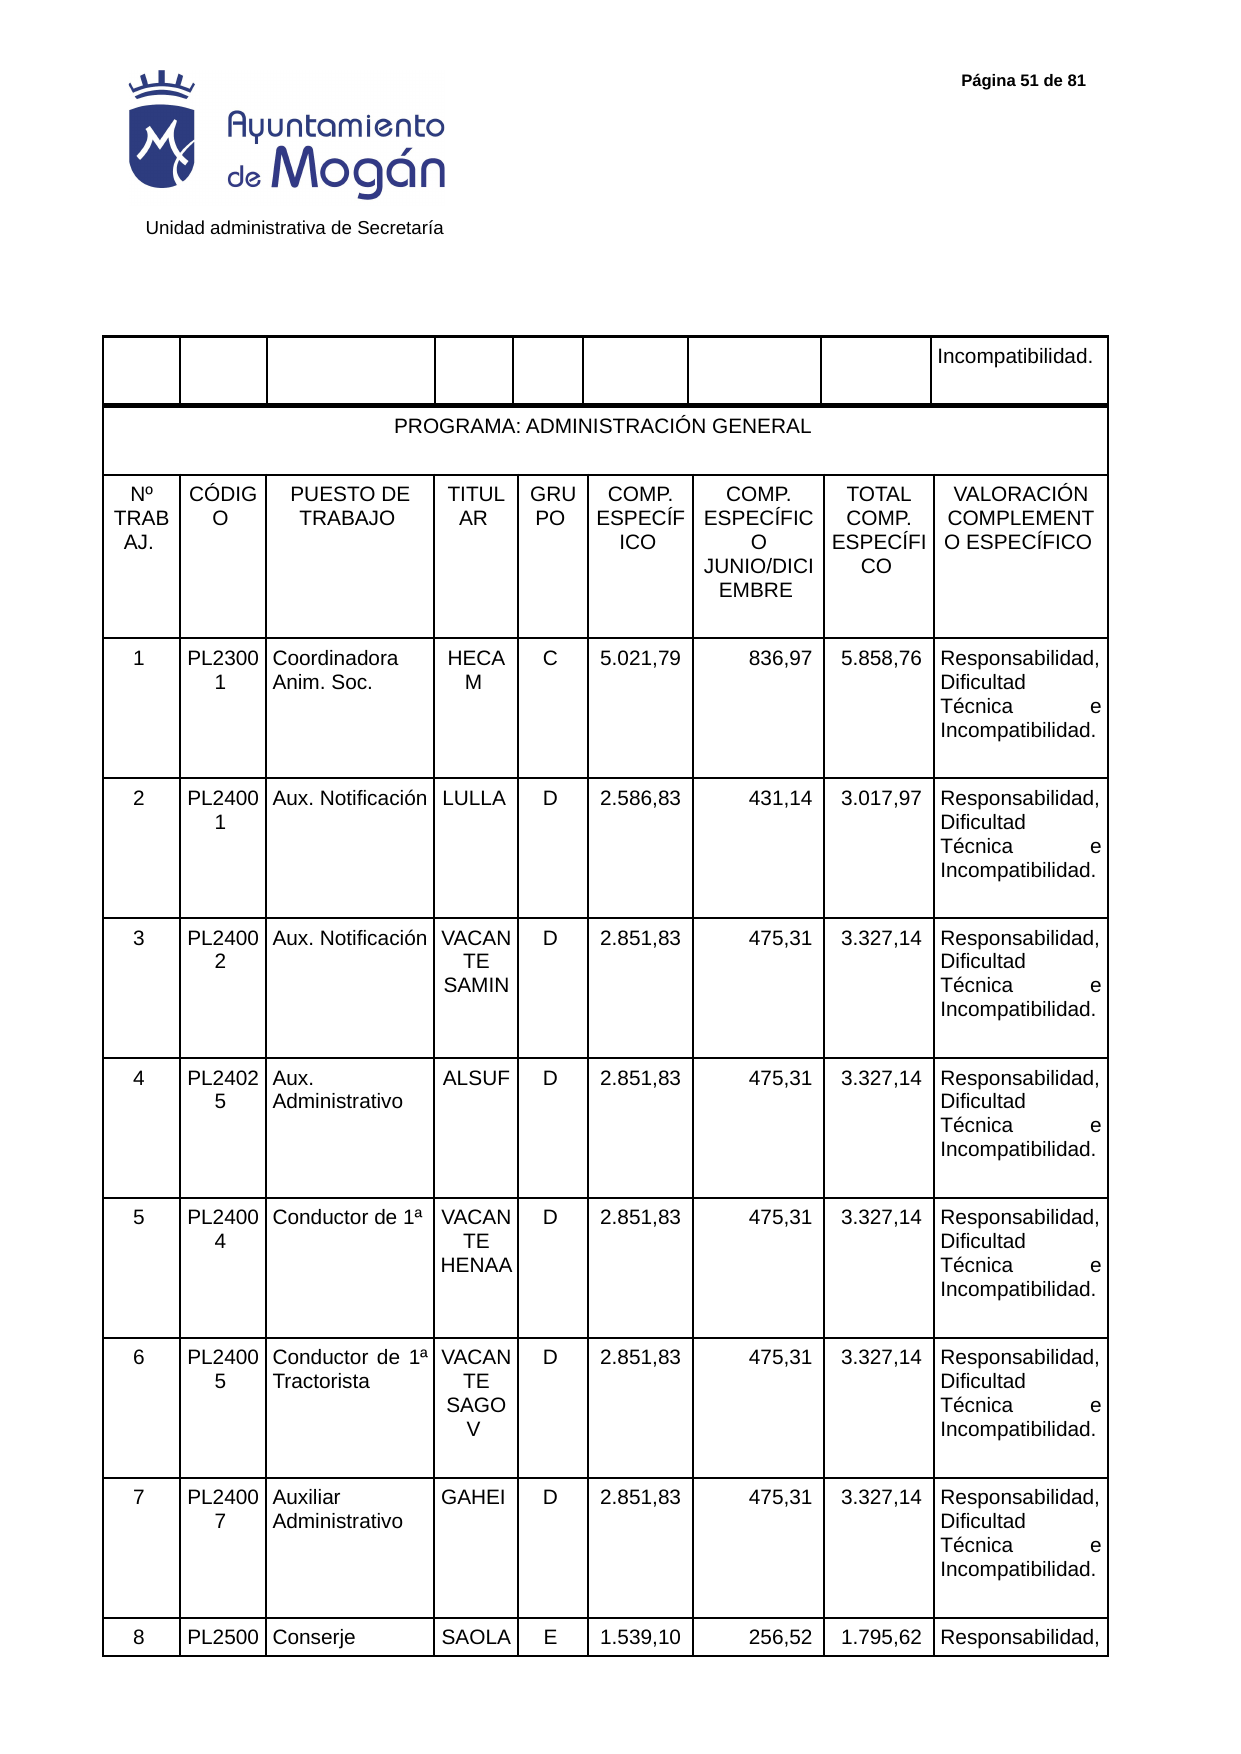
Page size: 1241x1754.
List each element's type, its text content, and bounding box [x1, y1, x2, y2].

table_cell 3.327,14 [825, 1199, 933, 1337]
table_cell 475,31 [694, 1339, 823, 1477]
table_cell 2.851,83 [589, 1059, 692, 1197]
table_cell PL2500 [181, 1619, 265, 1655]
table_cell PUESTO DE TRABAJO [267, 476, 433, 637]
table_cell COMP. ESPECÍFICO JUNIO/DICIEMBRE [694, 476, 823, 637]
table_cell 2.851,83 [589, 1339, 692, 1477]
table_cell VACANTE SAGOV [435, 1339, 517, 1477]
table_cell D [519, 1339, 587, 1477]
table_cell 8 [104, 1619, 179, 1655]
table_cell [689, 338, 820, 403]
table_cell 431,14 [694, 779, 823, 917]
table_cell LULLA [435, 779, 517, 917]
table_cell Aux. Administrativo [267, 1059, 433, 1197]
table_cell 1 [104, 639, 179, 777]
table_cell 836,97 [694, 639, 823, 777]
table_cell [104, 338, 179, 403]
table_cell 3.327,14 [825, 919, 933, 1057]
table_cell 3.017,97 [825, 779, 933, 917]
table_cell 1.539,10 [589, 1619, 692, 1655]
table_cell Responsabilidad, Dificultad Técnica e Incompatibilidad. [935, 1199, 1107, 1337]
table_cell TITULAR [435, 476, 517, 637]
table_cell Responsabilidad, Dificultad Técnica e Incompatibilidad. [935, 1059, 1107, 1197]
table_cell 1.795,62 [825, 1619, 933, 1655]
table_cell GRUPO [519, 476, 587, 637]
table_cell 5.858,76 [825, 639, 933, 777]
table_cell Aux. Notificación [267, 919, 433, 1057]
table_cell PL23001 [181, 639, 265, 777]
table_cell PL24005 [181, 1339, 265, 1477]
table_cell VACANTE HENAA [435, 1199, 517, 1337]
table_cell COMP. ESPECÍFICO [589, 476, 692, 637]
table_cell 475,31 [694, 1479, 823, 1617]
table_cell VALORACIÓN COMPLEMENTO ESPECÍFICO [935, 476, 1107, 637]
table_cell PL24001 [181, 779, 265, 917]
table_cell Conductor de 1ª [267, 1199, 433, 1337]
table_cell Responsabilidad, Dificultad Técnica e Incompatibilidad. [935, 779, 1107, 917]
table_cell PL24002 [181, 919, 265, 1057]
table_cell 475,31 [694, 919, 823, 1057]
table_header PROGRAMA: ADMINISTRACIÓN GENERAL [104, 408, 1107, 473]
table_cell HECAM [435, 639, 517, 777]
table_cell D [519, 1479, 587, 1617]
table_cell GAHEI [435, 1479, 517, 1617]
table_cell D [519, 779, 587, 917]
table_cell 256,52 [694, 1619, 823, 1655]
table_cell CÓDIGO [181, 476, 265, 637]
table_cell Nº TRABAJ. [104, 476, 179, 637]
table_cell 7 [104, 1479, 179, 1617]
table_cell [181, 338, 266, 403]
table_cell 5.021,79 [589, 639, 692, 777]
table_cell 3.327,14 [825, 1059, 933, 1197]
table_cell PL24004 [181, 1199, 265, 1337]
table_cell SAOLA [435, 1619, 517, 1655]
table_cell 3.327,14 [825, 1479, 933, 1617]
table_cell 5 [104, 1199, 179, 1337]
table_cell 2.851,83 [589, 1199, 692, 1337]
table_cell D [519, 1199, 587, 1337]
table_cell ALSUF [435, 1059, 517, 1197]
table_cell C [519, 639, 587, 777]
table_cell 3.327,14 [825, 1339, 933, 1477]
table_cell 3 [104, 919, 179, 1057]
table_cell Auxiliar Administrativo [267, 1479, 433, 1617]
table_cell 2.851,83 [589, 919, 692, 1057]
table_cell 2 [104, 779, 179, 917]
picture [128, 70, 445, 206]
table_cell Responsabilidad, Dificultad Técnica e Incompatibilidad. [935, 1479, 1107, 1617]
table_cell 2.851,83 [589, 1479, 692, 1617]
table_cell [822, 338, 930, 403]
table_cell PL24007 [181, 1479, 265, 1617]
table_cell Responsabilidad, [935, 1619, 1107, 1655]
table_cell D [519, 919, 587, 1057]
table_cell Responsabilidad, Dificultad Técnica e Incompatibilidad. [935, 1339, 1107, 1477]
table_cell Coordinadora Anim. Soc. [267, 639, 433, 777]
table_cell [436, 338, 512, 403]
table_cell 475,31 [694, 1059, 823, 1197]
table_cell 2.586,83 [589, 779, 692, 917]
table_cell 475,31 [694, 1199, 823, 1337]
table_cell PL24025 [181, 1059, 265, 1197]
table_cell E [519, 1619, 587, 1655]
table_cell Incompatibilidad. [932, 338, 1107, 403]
table_cell [584, 338, 687, 403]
table_cell [514, 338, 582, 403]
table_cell Aux. Notificación [267, 779, 433, 917]
table_cell [268, 338, 434, 403]
table_cell Responsabilidad, Dificultad Técnica e Incompatibilidad. [935, 639, 1107, 777]
table_cell Responsabilidad, Dificultad Técnica e Incompatibilidad. [935, 919, 1107, 1057]
table_cell 4 [104, 1059, 179, 1197]
table_cell Conserje [267, 1619, 433, 1655]
table_cell 6 [104, 1339, 179, 1477]
table_cell VACANTE SAMIN [435, 919, 517, 1057]
table_cell D [519, 1059, 587, 1197]
table_cell Conductor de 1ª Tractorista [267, 1339, 433, 1477]
table_cell TOTAL COMP. ESPECÍFICO [825, 476, 933, 637]
